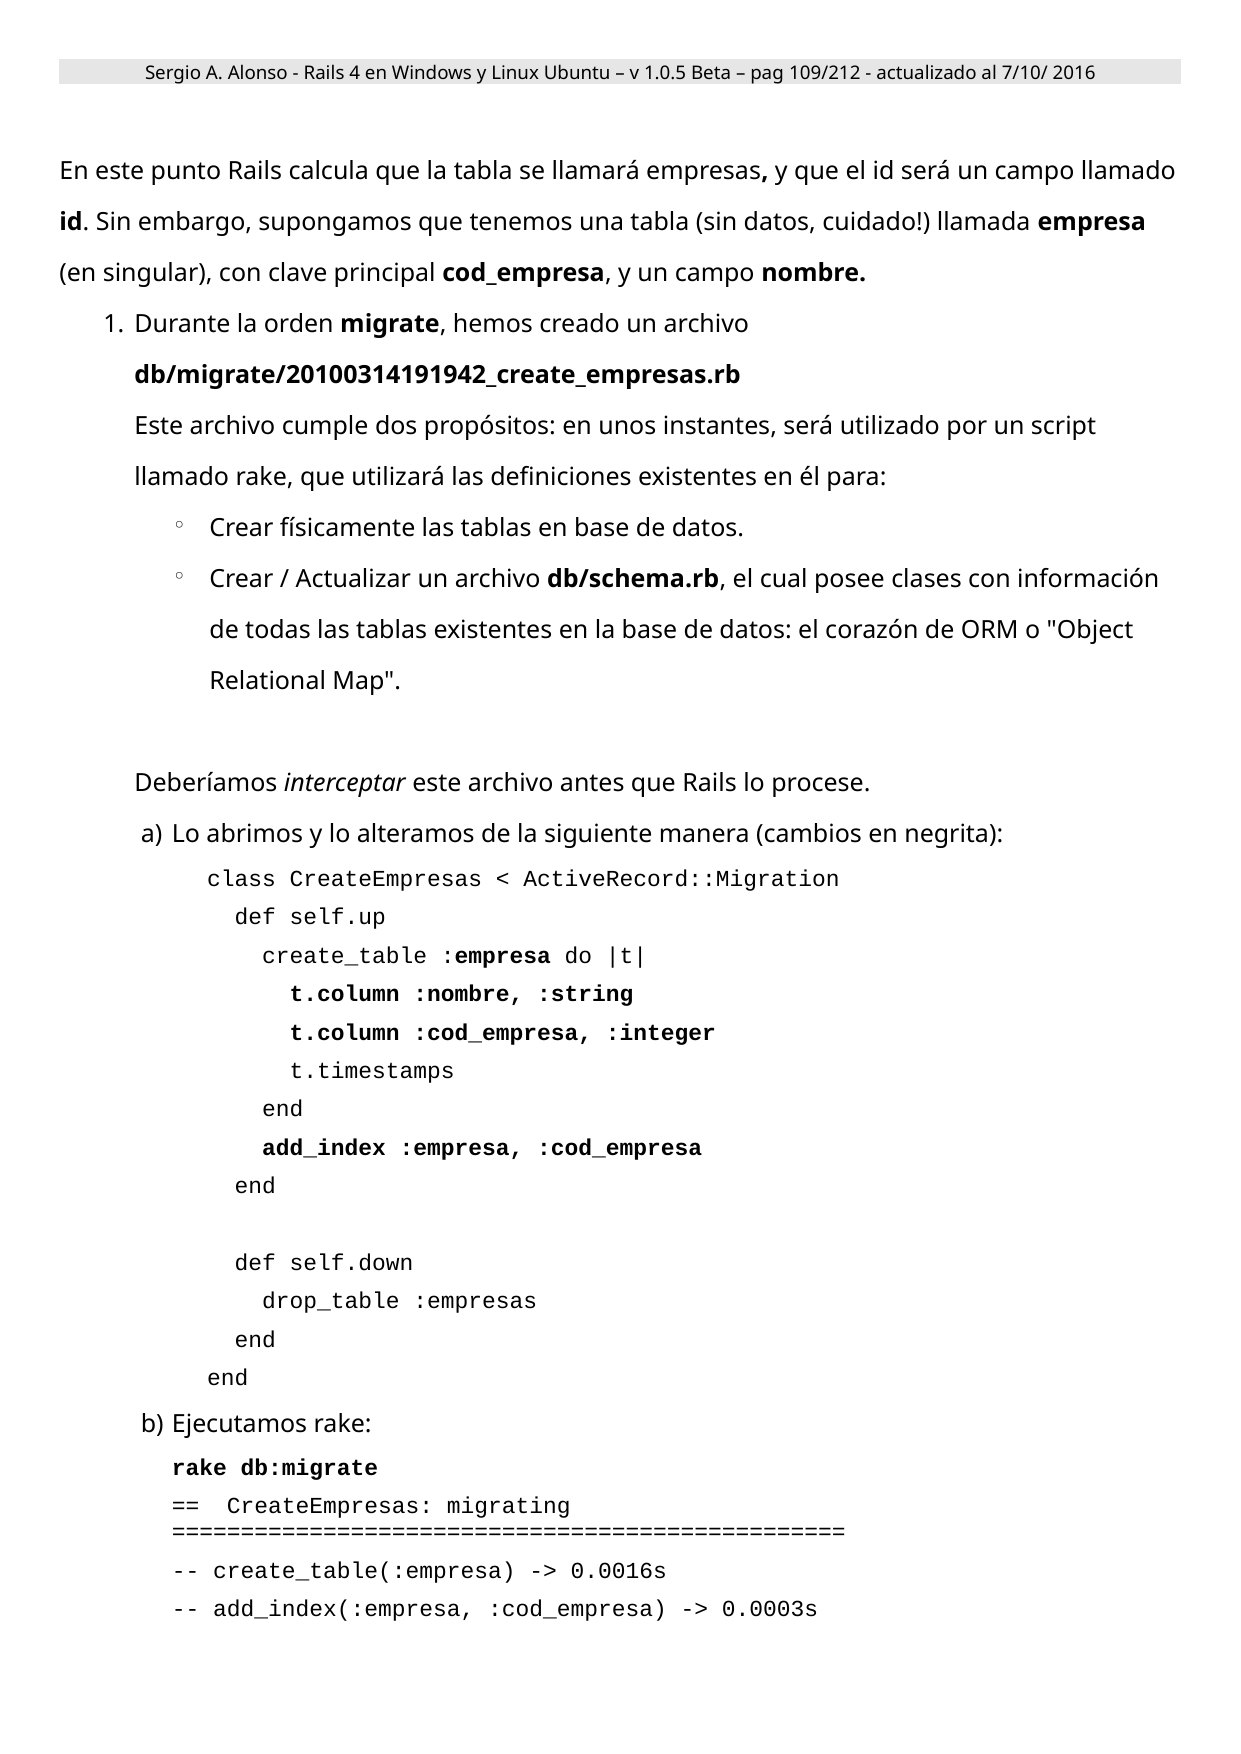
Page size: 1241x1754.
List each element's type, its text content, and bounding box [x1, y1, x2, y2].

list -- create_table(:empresa) -> 0.0016s [134, 1559, 1181, 1585]
list Ejecutamos rake: [134, 1405, 1181, 1439]
list Crear / Actualizar un archivo db/schema.rb, el cual posee clases con información de todas las tablas existentes en la base de datos: el corazón de ORM o "Object Relational Map". [172, 561, 1181, 697]
text t.timestamps [207, 1059, 1181, 1085]
list Este archivo cumple dos propósitos: en unos instantes, será utilizado por un script llamado rake, que utilizará las definiciones existentes en él para: [97, 408, 1181, 493]
text En este punto Rails calcula que la tabla se llamará empresas, y que el id será un campo llamado id. Sin embargo, supongamos que tenemos una tabla (sin datos, cuidado!) llamada empresa (en singular), con clave principal cod_empresa, y un campo nombre. [59, 152, 1181, 289]
text end [207, 1367, 1181, 1393]
text end [207, 1174, 1181, 1201]
list rake db:migrate [134, 1456, 1181, 1482]
text create_table :empresa do |t| [207, 944, 1181, 970]
text t.column :cod_empresa, :integer [207, 1021, 1181, 1047]
text end [207, 1328, 1181, 1354]
text add_index :empresa, :cod_empresa [207, 1136, 1181, 1162]
list -- add_index(:empresa, :cod_empresa) -> 0.0003s [134, 1597, 1181, 1623]
text end [207, 1098, 1181, 1124]
text drop_table :empresas [207, 1290, 1181, 1316]
text t.column :nombre, :string [207, 982, 1181, 1008]
text def self.up [207, 906, 1181, 931]
list Lo abrimos y lo alteramos de la siguiente manera (cambios en negrita): [134, 816, 1181, 850]
list Durante la orden migrate, hemos creado un archivo db/migrate/20100314191942_create_empresas.rb [97, 306, 1181, 391]
text class CreateEmpresas < ActiveRecord::Migration [207, 867, 1181, 893]
list == CreateEmpresas: migrating ================================================= [134, 1495, 1181, 1547]
text def self.down [207, 1251, 1181, 1277]
list Crear físicamente las tablas en base de datos. [172, 510, 1181, 544]
list Deberíamos interceptar este archivo antes que Rails lo procese. [97, 765, 1181, 799]
